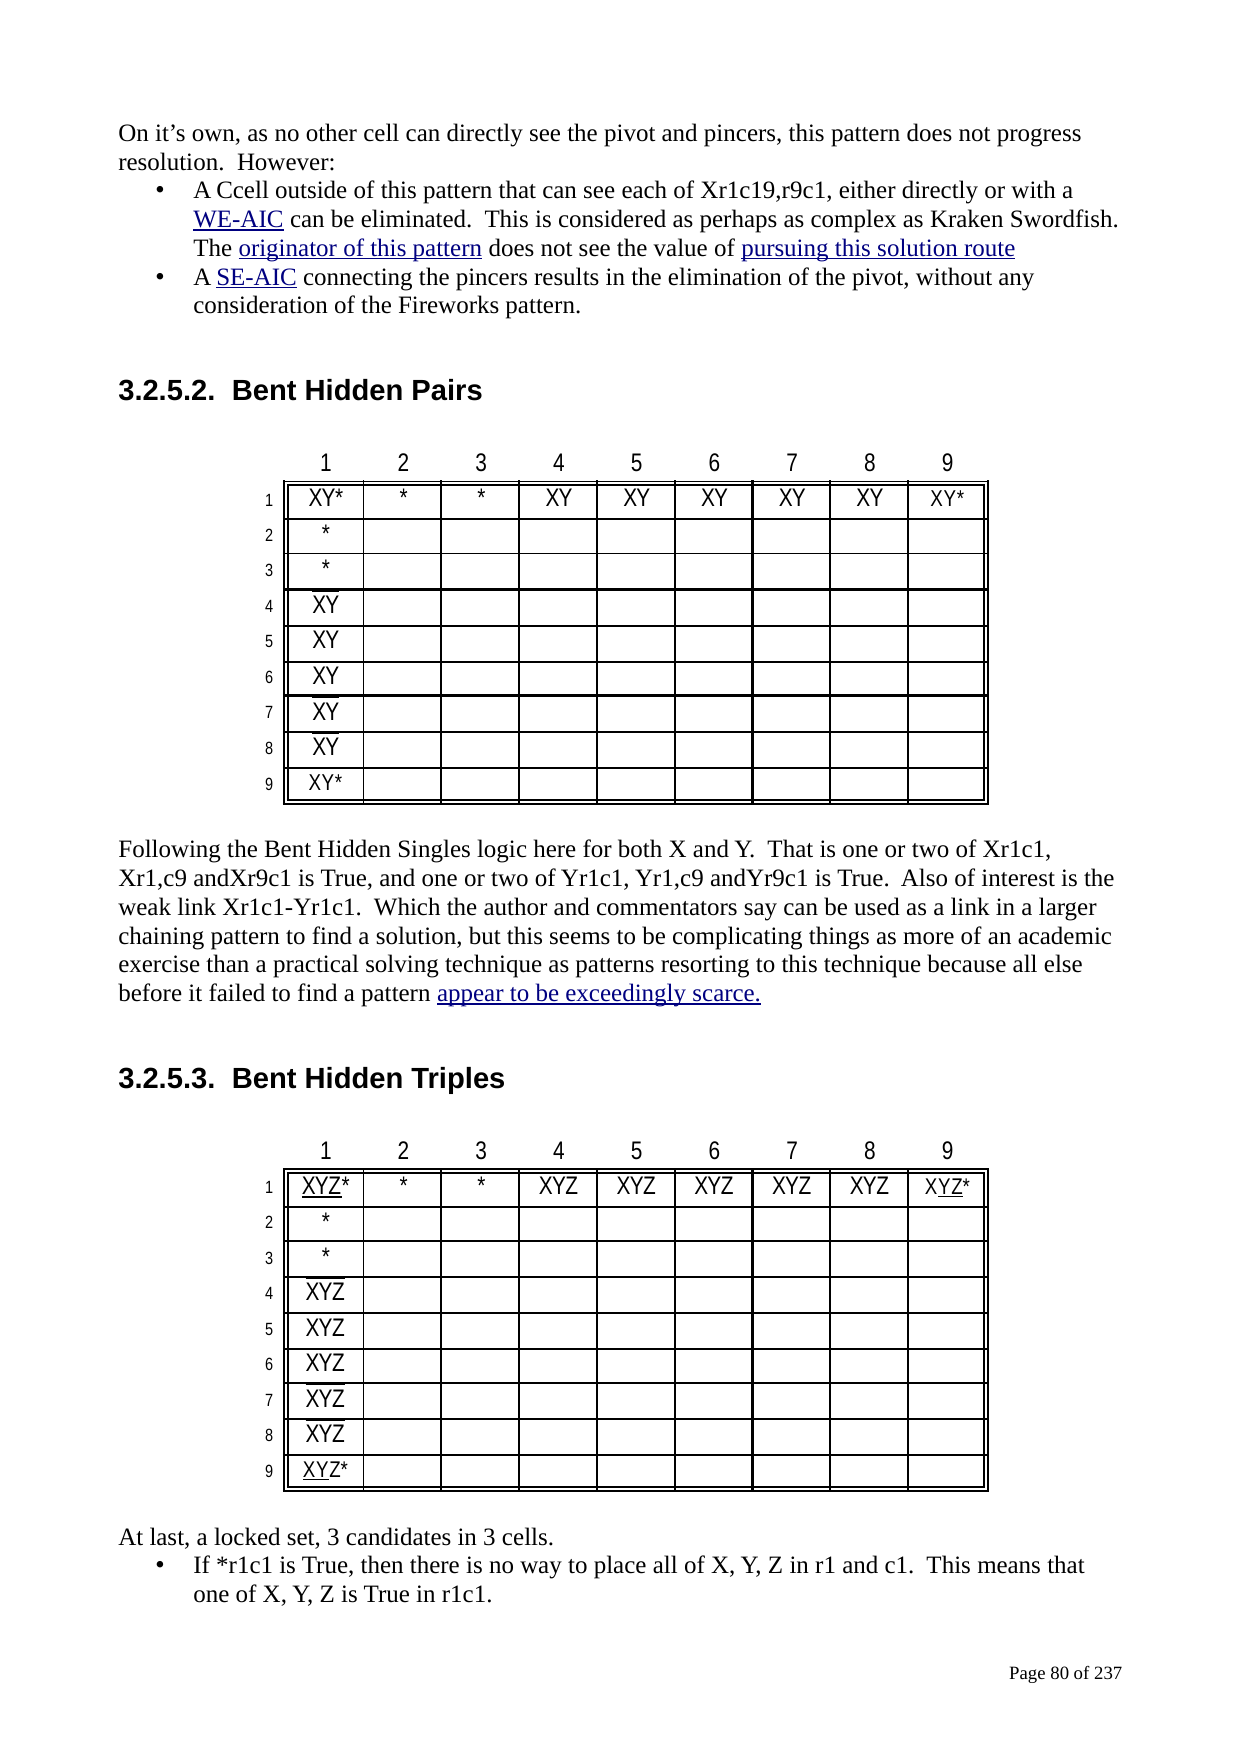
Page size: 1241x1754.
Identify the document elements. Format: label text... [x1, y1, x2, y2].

subtitle Bent Hidden Triples [118, 1061, 1122, 1094]
list A SE-AIC connecting the pincers results in the elimination of the pivot, without any consideration of the Fireworks pattern. [156, 262, 1122, 319]
subtitle Bent Hidden Pairs [118, 373, 1122, 407]
text On it’s own, as no other cell can directly see the pivot and pincers, this pattern does not progress resolution. However: [118, 118, 1122, 176]
text Following the Bent Hidden Singles logic here for both X and Y. That is one or two of Xr1c1, Xr1,c9 andXr9c1 is True, and one or two of Yr1c1, Yr1,c9 andYr9c1 is True. Also of interest is the weak link Xr1c1-Yr1c1. Which the author and commentators say can be used as a link in a larger chaining pattern to find a solution, but this seems to be complicating things as more of an academic exercise than a practical solving technique as patterns resorting to this technique because all else before it failed to find a pattern appear to be exceedingly scarce. [118, 834, 1122, 1007]
list If *r1c1 is True, then there is no way to place all of X, Y, Z in r1 and c1. This means that one of X, Y, Z is True in r1c1. [156, 1550, 1122, 1608]
text At last, a locked set, 3 candidates in 3 cells. [118, 1522, 1122, 1550]
list A Ccell outside of this pattern that can see each of Xr1c19,r9c1, either directly or with a WE-AIC can be eliminated. This is considered as perhaps as complex as Kraken Swordfish. The originator of this pattern does not see the value of pursuing this solution route [156, 176, 1122, 262]
